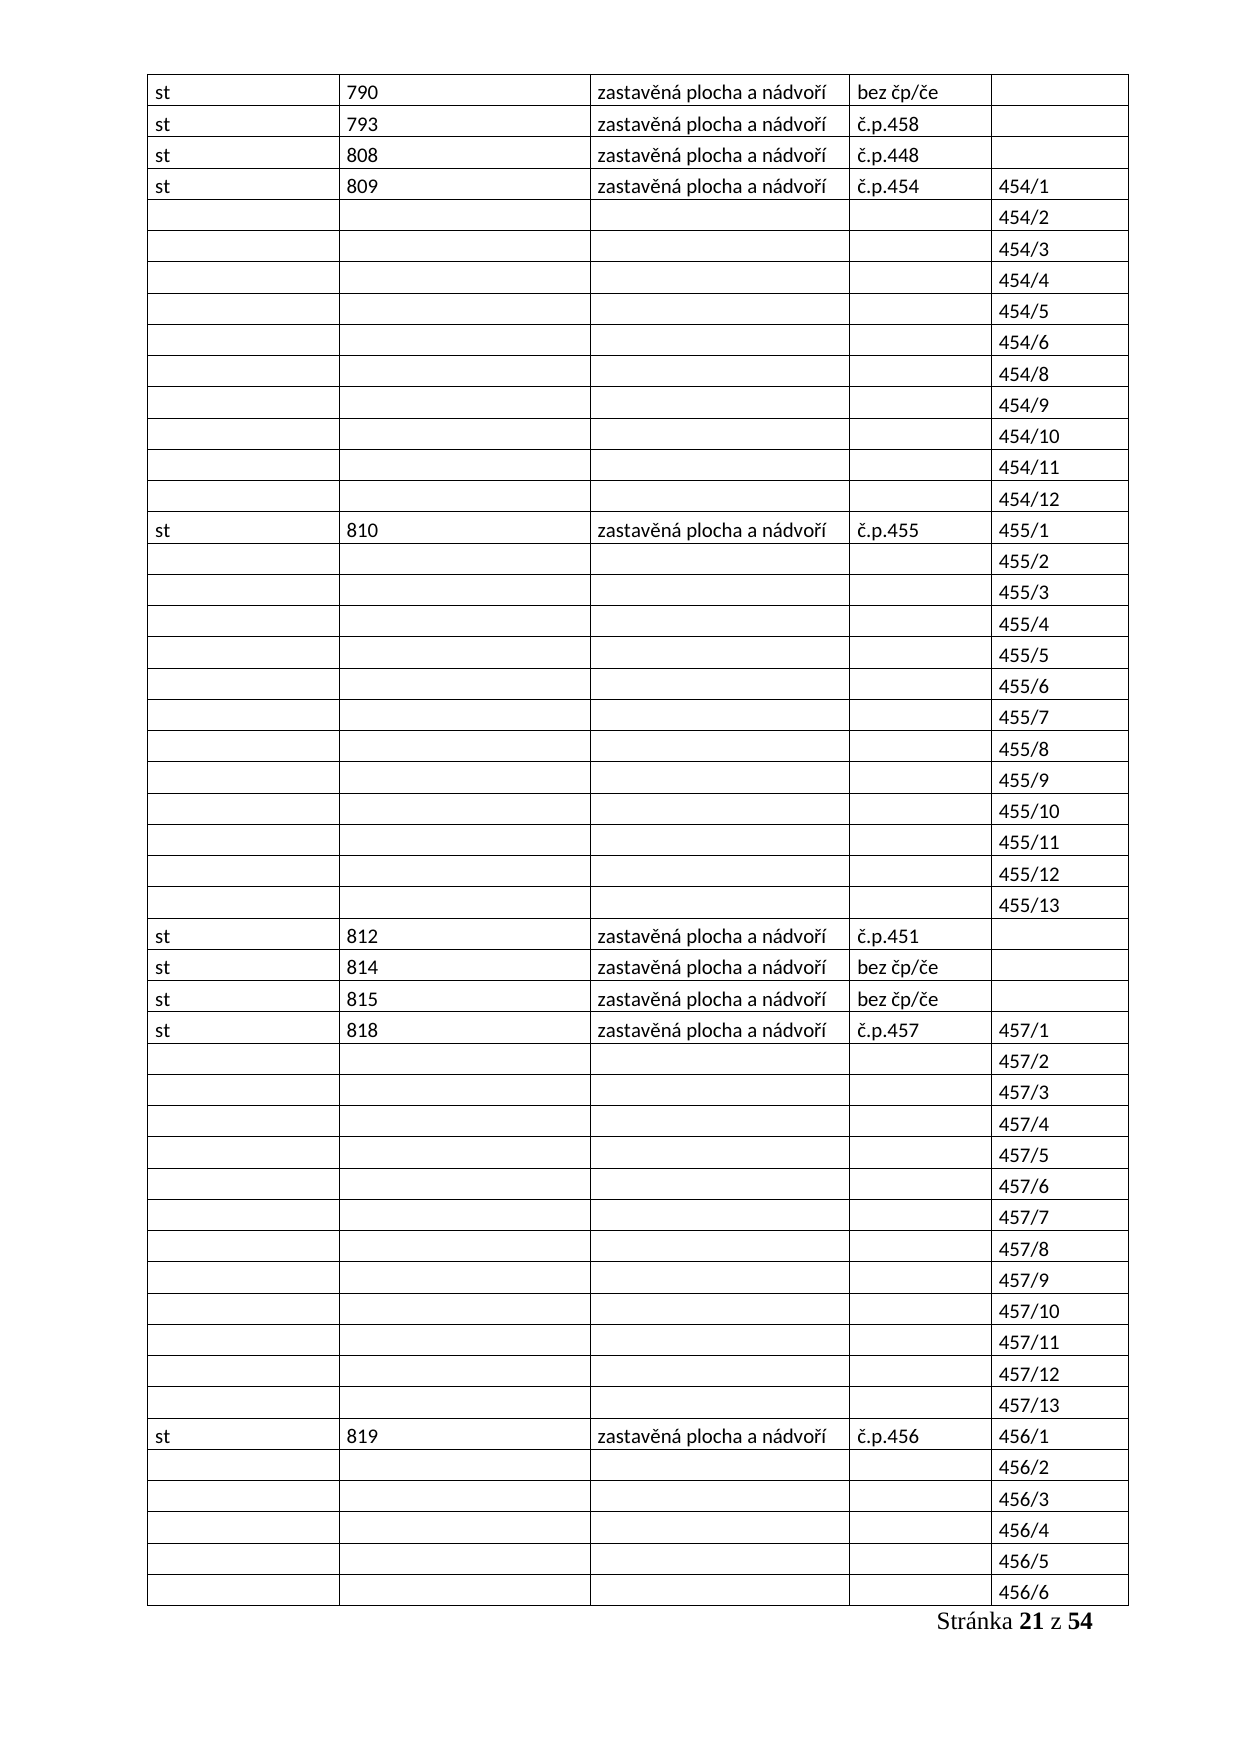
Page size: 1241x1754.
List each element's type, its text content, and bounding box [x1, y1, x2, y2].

table_cell [148, 544, 339, 574]
table_cell 454/8 [992, 356, 1128, 386]
table_cell [148, 575, 339, 605]
table_cell [850, 1200, 991, 1230]
table_cell [850, 700, 991, 730]
table_cell [340, 419, 590, 449]
table_cell 455/6 [992, 669, 1128, 699]
table_cell [148, 481, 339, 511]
table_cell zastavěná plocha a nádvoří [591, 169, 849, 199]
table_cell [591, 762, 849, 792]
table_cell [591, 262, 849, 292]
table_cell [148, 1481, 339, 1511]
table_cell [148, 1200, 339, 1230]
table_cell [850, 825, 991, 855]
table_cell [340, 731, 590, 761]
table_cell [148, 731, 339, 761]
table_cell [340, 1231, 590, 1261]
table_cell [340, 356, 590, 386]
table_cell [340, 1481, 590, 1511]
table_cell [591, 387, 849, 417]
table_cell 455/1 [992, 512, 1128, 542]
table_cell [992, 75, 1128, 105]
table_cell 456/6 [992, 1575, 1128, 1605]
table_cell [591, 356, 849, 386]
table_cell 455/9 [992, 762, 1128, 792]
table_cell [850, 1575, 991, 1605]
table_cell [340, 231, 590, 261]
table_cell 454/11 [992, 450, 1128, 480]
table_cell [340, 1106, 590, 1136]
table_cell [148, 794, 339, 824]
table_cell [340, 294, 590, 324]
table_cell [850, 1325, 991, 1355]
table_cell [340, 544, 590, 574]
table_cell [850, 262, 991, 292]
table_cell [148, 450, 339, 480]
table_cell 455/10 [992, 794, 1128, 824]
table_cell 455/12 [992, 856, 1128, 886]
table_cell [992, 137, 1128, 167]
table_cell [340, 1200, 590, 1230]
table_cell [591, 450, 849, 480]
table_cell [591, 1200, 849, 1230]
table_cell [850, 856, 991, 886]
table_cell 815 [340, 981, 590, 1011]
table_cell 457/8 [992, 1231, 1128, 1261]
table_cell 455/7 [992, 700, 1128, 730]
table_cell zastavěná plocha a nádvoří [591, 512, 849, 542]
table_cell 456/5 [992, 1544, 1128, 1574]
table_cell [340, 481, 590, 511]
table_cell [340, 856, 590, 886]
table_cell 457/7 [992, 1200, 1128, 1230]
table_cell [148, 762, 339, 792]
table_cell [850, 1481, 991, 1511]
table_cell [591, 825, 849, 855]
table_cell [591, 1387, 849, 1417]
table_cell [148, 294, 339, 324]
table_cell [148, 387, 339, 417]
table_cell [148, 1512, 339, 1542]
table_cell [992, 950, 1128, 980]
table_cell [591, 481, 849, 511]
table_cell [850, 1075, 991, 1105]
table_cell [340, 669, 590, 699]
table_cell [148, 1387, 339, 1417]
table_cell 455/4 [992, 606, 1128, 636]
table_cell č.p.457 [850, 1012, 991, 1042]
table_cell 454/1 [992, 169, 1128, 199]
table_cell 814 [340, 950, 590, 980]
table_cell [850, 294, 991, 324]
table_cell [340, 887, 590, 917]
table_cell 457/2 [992, 1044, 1128, 1074]
table_cell [850, 887, 991, 917]
table_cell [591, 731, 849, 761]
table_cell [850, 1294, 991, 1324]
table_cell [340, 1075, 590, 1105]
table_cell [591, 1137, 849, 1167]
table_cell [340, 1137, 590, 1167]
table_cell [850, 1512, 991, 1542]
table_cell [850, 450, 991, 480]
table_cell [850, 387, 991, 417]
table_cell [850, 1450, 991, 1480]
table_cell [148, 1262, 339, 1292]
table_cell 455/5 [992, 637, 1128, 667]
table_cell [591, 575, 849, 605]
table_cell č.p.451 [850, 919, 991, 949]
table_cell [340, 1544, 590, 1574]
table_cell [850, 637, 991, 667]
table_cell [340, 1575, 590, 1605]
table_cell [591, 1450, 849, 1480]
table_cell zastavěná plocha a nádvoří [591, 75, 849, 105]
table_cell [340, 1325, 590, 1355]
table_cell [148, 1075, 339, 1105]
table_cell [992, 106, 1128, 136]
table_cell [850, 481, 991, 511]
table_cell 808 [340, 137, 590, 167]
table_cell [340, 637, 590, 667]
table_cell [340, 1044, 590, 1074]
table_cell [850, 731, 991, 761]
table_cell [148, 262, 339, 292]
table_cell st [148, 950, 339, 980]
table_cell [340, 1450, 590, 1480]
table_cell [340, 1169, 590, 1199]
table_cell [850, 1044, 991, 1074]
table_cell 457/9 [992, 1262, 1128, 1292]
table_cell [992, 981, 1128, 1011]
table_cell [850, 606, 991, 636]
table_cell 455/3 [992, 575, 1128, 605]
table_cell [850, 1356, 991, 1386]
table_cell [148, 1450, 339, 1480]
table_cell 456/4 [992, 1512, 1128, 1542]
table_cell [340, 575, 590, 605]
table_cell [591, 200, 849, 230]
table_cell [850, 1169, 991, 1199]
table_cell zastavěná plocha a nádvoří [591, 919, 849, 949]
table_cell 457/1 [992, 1012, 1128, 1042]
table_cell bez čp/če [850, 981, 991, 1011]
table_cell zastavěná plocha a nádvoří [591, 1012, 849, 1042]
table_cell 812 [340, 919, 590, 949]
table_cell [850, 200, 991, 230]
table_cell [850, 325, 991, 355]
table_cell [591, 1512, 849, 1542]
table_cell 457/10 [992, 1294, 1128, 1324]
table_cell [591, 1231, 849, 1261]
table_cell [340, 1294, 590, 1324]
table_cell [340, 1387, 590, 1417]
table_cell [591, 700, 849, 730]
table_cell [148, 1325, 339, 1355]
table_cell zastavěná plocha a nádvoří [591, 137, 849, 167]
table_cell č.p.448 [850, 137, 991, 167]
table_cell 456/3 [992, 1481, 1128, 1511]
table_cell [850, 1231, 991, 1261]
table_cell [591, 1106, 849, 1136]
table_cell [148, 1137, 339, 1167]
table_cell 456/1 [992, 1419, 1128, 1449]
table_cell [591, 1356, 849, 1386]
table_cell [591, 794, 849, 824]
table_cell st [148, 1419, 339, 1449]
table_cell [340, 606, 590, 636]
table_cell 457/4 [992, 1106, 1128, 1136]
table_cell [148, 419, 339, 449]
table_cell [850, 1262, 991, 1292]
table_cell [148, 325, 339, 355]
table_cell 457/5 [992, 1137, 1128, 1167]
table_cell 454/12 [992, 481, 1128, 511]
table_cell [148, 856, 339, 886]
table_cell [340, 1512, 590, 1542]
table_cell zastavěná plocha a nádvoří [591, 950, 849, 980]
table_cell 457/13 [992, 1387, 1128, 1417]
table_cell 455/2 [992, 544, 1128, 574]
table_cell [850, 419, 991, 449]
table_cell 457/6 [992, 1169, 1128, 1199]
table_cell [591, 1075, 849, 1105]
table_cell [591, 887, 849, 917]
table_cell 457/3 [992, 1075, 1128, 1105]
table_cell 810 [340, 512, 590, 542]
table_cell st [148, 169, 339, 199]
table_cell st [148, 137, 339, 167]
table_cell [850, 231, 991, 261]
table_cell [591, 1325, 849, 1355]
table_cell st [148, 919, 339, 949]
table_cell [148, 887, 339, 917]
table_cell zastavěná plocha a nádvoří [591, 106, 849, 136]
table_cell [591, 1294, 849, 1324]
table_cell 454/4 [992, 262, 1128, 292]
table_cell [148, 637, 339, 667]
table_cell [591, 325, 849, 355]
table_cell 455/8 [992, 731, 1128, 761]
table_cell [148, 356, 339, 386]
table_cell zastavěná plocha a nádvoří [591, 1419, 849, 1449]
table_cell [148, 1575, 339, 1605]
table_cell [591, 544, 849, 574]
table_cell 809 [340, 169, 590, 199]
table_cell [340, 200, 590, 230]
table_cell [340, 825, 590, 855]
table_cell [850, 1387, 991, 1417]
table_cell st [148, 106, 339, 136]
table_cell [148, 700, 339, 730]
table_cell č.p.454 [850, 169, 991, 199]
table_cell [340, 325, 590, 355]
table_cell [340, 1262, 590, 1292]
table_cell [148, 1231, 339, 1261]
table_cell 454/6 [992, 325, 1128, 355]
table_cell [148, 1294, 339, 1324]
table_cell [148, 1356, 339, 1386]
table_cell st [148, 75, 339, 105]
table_cell [591, 1481, 849, 1511]
table_cell 454/10 [992, 419, 1128, 449]
table_cell [148, 825, 339, 855]
table_cell 818 [340, 1012, 590, 1042]
table_cell st [148, 512, 339, 542]
table_cell [850, 1106, 991, 1136]
table_cell [591, 294, 849, 324]
table_cell [850, 575, 991, 605]
table_cell [850, 356, 991, 386]
table_cell [591, 1169, 849, 1199]
table_cell [148, 231, 339, 261]
table_cell č.p.455 [850, 512, 991, 542]
table_cell [340, 387, 590, 417]
table_cell [148, 669, 339, 699]
table_cell [591, 231, 849, 261]
table_cell [850, 762, 991, 792]
table_cell [591, 1262, 849, 1292]
table_cell zastavěná plocha a nádvoří [591, 981, 849, 1011]
table_cell [850, 794, 991, 824]
table_cell 790 [340, 75, 590, 105]
table_cell [850, 1137, 991, 1167]
table_cell [148, 1106, 339, 1136]
table_cell [148, 200, 339, 230]
table_cell [340, 450, 590, 480]
table_cell č.p.456 [850, 1419, 991, 1449]
table_cell [591, 1544, 849, 1574]
table_cell bez čp/če [850, 950, 991, 980]
table_cell 457/11 [992, 1325, 1128, 1355]
table_cell [591, 637, 849, 667]
table_cell 454/2 [992, 200, 1128, 230]
table_cell [591, 669, 849, 699]
table_cell [340, 1356, 590, 1386]
table_cell [591, 1044, 849, 1074]
table_cell [340, 700, 590, 730]
table_cell 456/2 [992, 1450, 1128, 1480]
table_cell [340, 762, 590, 792]
table_cell [992, 919, 1128, 949]
table_cell st [148, 981, 339, 1011]
table_cell [340, 262, 590, 292]
table_cell [148, 606, 339, 636]
table_cell 455/13 [992, 887, 1128, 917]
table_cell [591, 419, 849, 449]
table_cell 457/12 [992, 1356, 1128, 1386]
table_cell [148, 1544, 339, 1574]
table_cell [850, 669, 991, 699]
table_cell 819 [340, 1419, 590, 1449]
table_cell 454/5 [992, 294, 1128, 324]
table_cell [591, 856, 849, 886]
table_cell [850, 544, 991, 574]
table_cell 454/3 [992, 231, 1128, 261]
table_cell [148, 1169, 339, 1199]
table_cell 793 [340, 106, 590, 136]
table_cell [591, 1575, 849, 1605]
table_cell [850, 1544, 991, 1574]
table_cell [340, 794, 590, 824]
table_cell č.p.458 [850, 106, 991, 136]
table_cell st [148, 1012, 339, 1042]
table_cell [591, 606, 849, 636]
table_cell bez čp/če [850, 75, 991, 105]
table_cell 455/11 [992, 825, 1128, 855]
table_cell 454/9 [992, 387, 1128, 417]
table_cell [148, 1044, 339, 1074]
